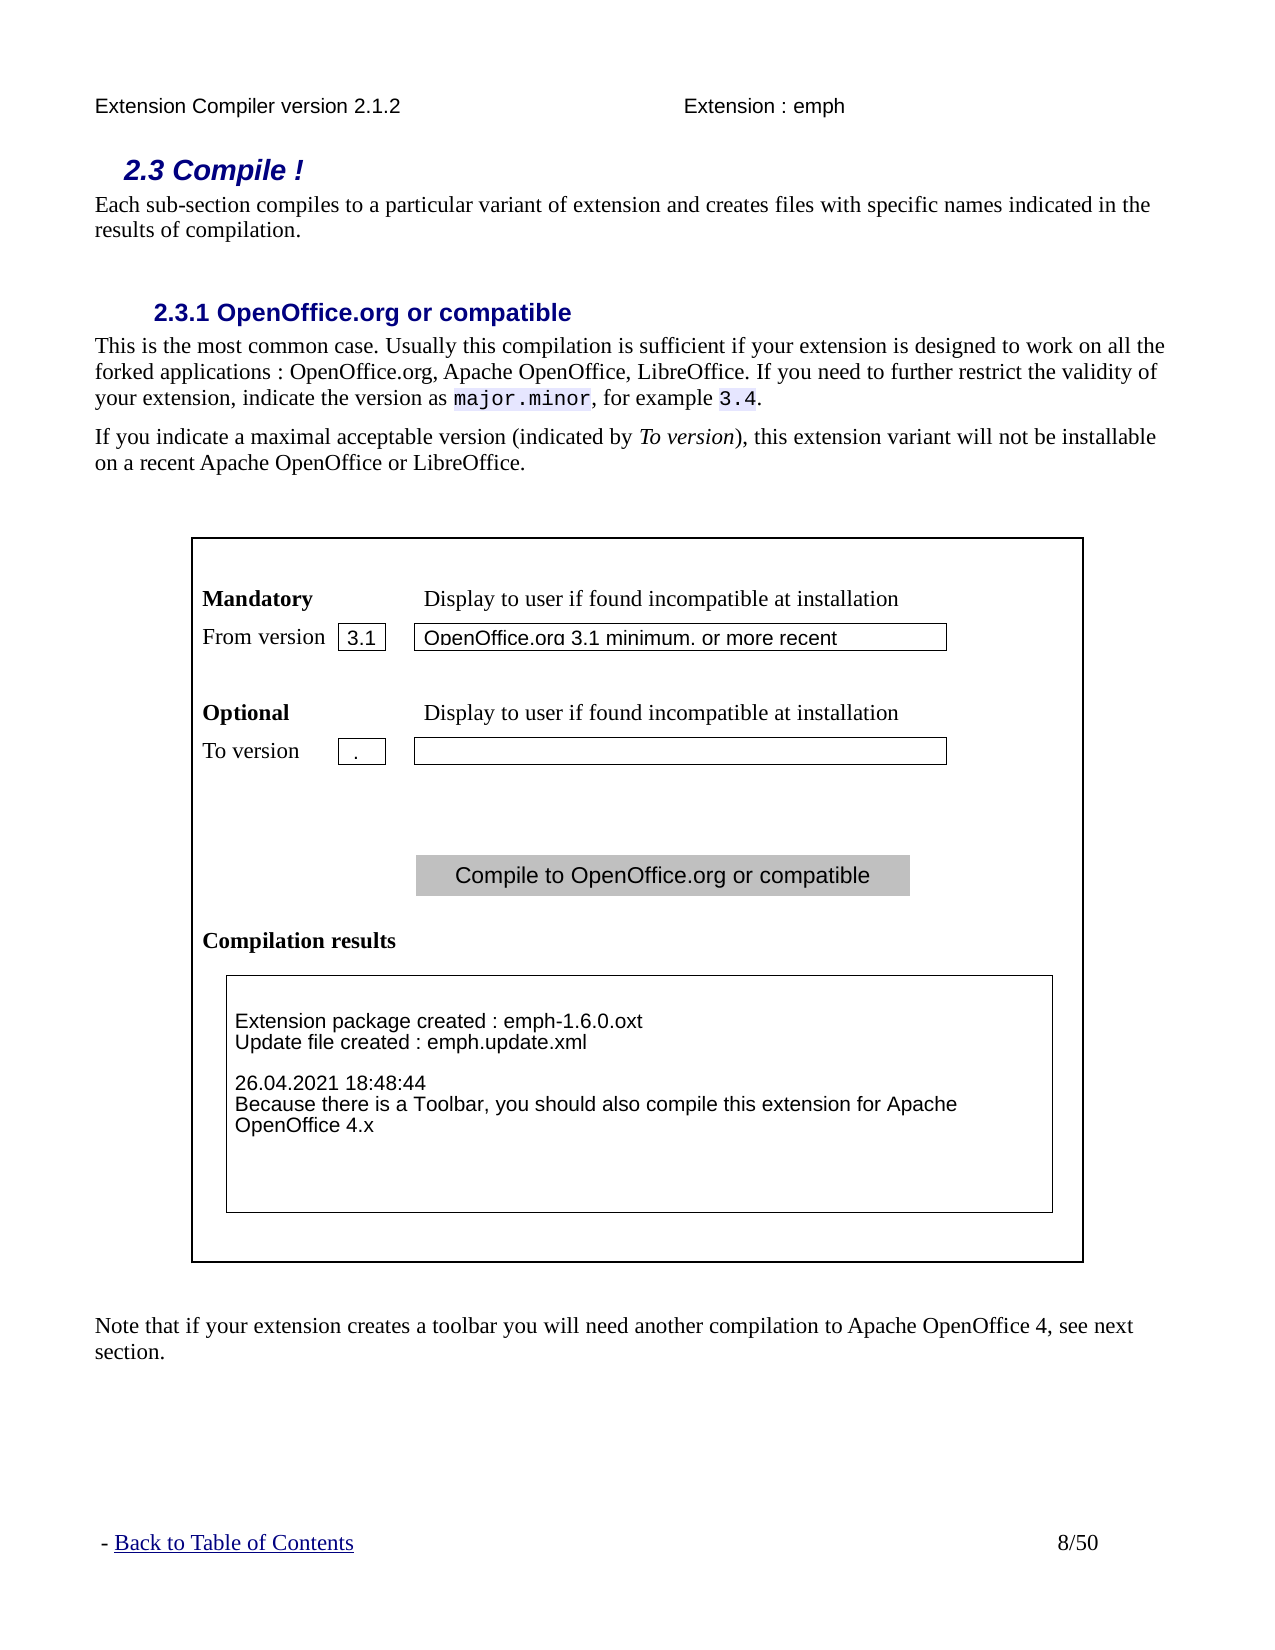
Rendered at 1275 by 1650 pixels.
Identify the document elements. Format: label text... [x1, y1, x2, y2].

text [947, 624, 1073, 650]
text [947, 738, 1073, 764]
text Mandatory Display to user if found incompatible at installation [202, 586, 1073, 612]
text Note that if your extension creates a toolbar you will need another compilation to Apache OpenOffice 4, see next section. [94, 1313, 1181, 1364]
text [386, 738, 414, 764]
text From version [202, 624, 338, 650]
text If you indicate a maximal acceptable version (indicated by To version), this extension variant will not be installable on a recent Apache OpenOffice or LibreOffice. [94, 424, 1181, 475]
subtitle Compile ! [124, 153, 1181, 186]
text [386, 624, 414, 650]
subtitle OpenOffice.org or compatible [153, 299, 1181, 327]
text To version [202, 738, 338, 764]
text Each sub-section compiles to a particular variant of extension and creates files with specific names indicated in the results of compilation. [94, 192, 1181, 243]
text Optional Display to user if found incompatible at installation [202, 700, 1073, 726]
text Compilation results [202, 928, 1073, 954]
text This is the most common case. Usually this compilation is sufficient if your extension is designed to work on all the forked applications : OpenOffice.org, Apache OpenOffice, LibreOffice. If you need to further restrict the validity of your extension, indicate the version as major.minor, for example 3.4. [94, 333, 1181, 411]
